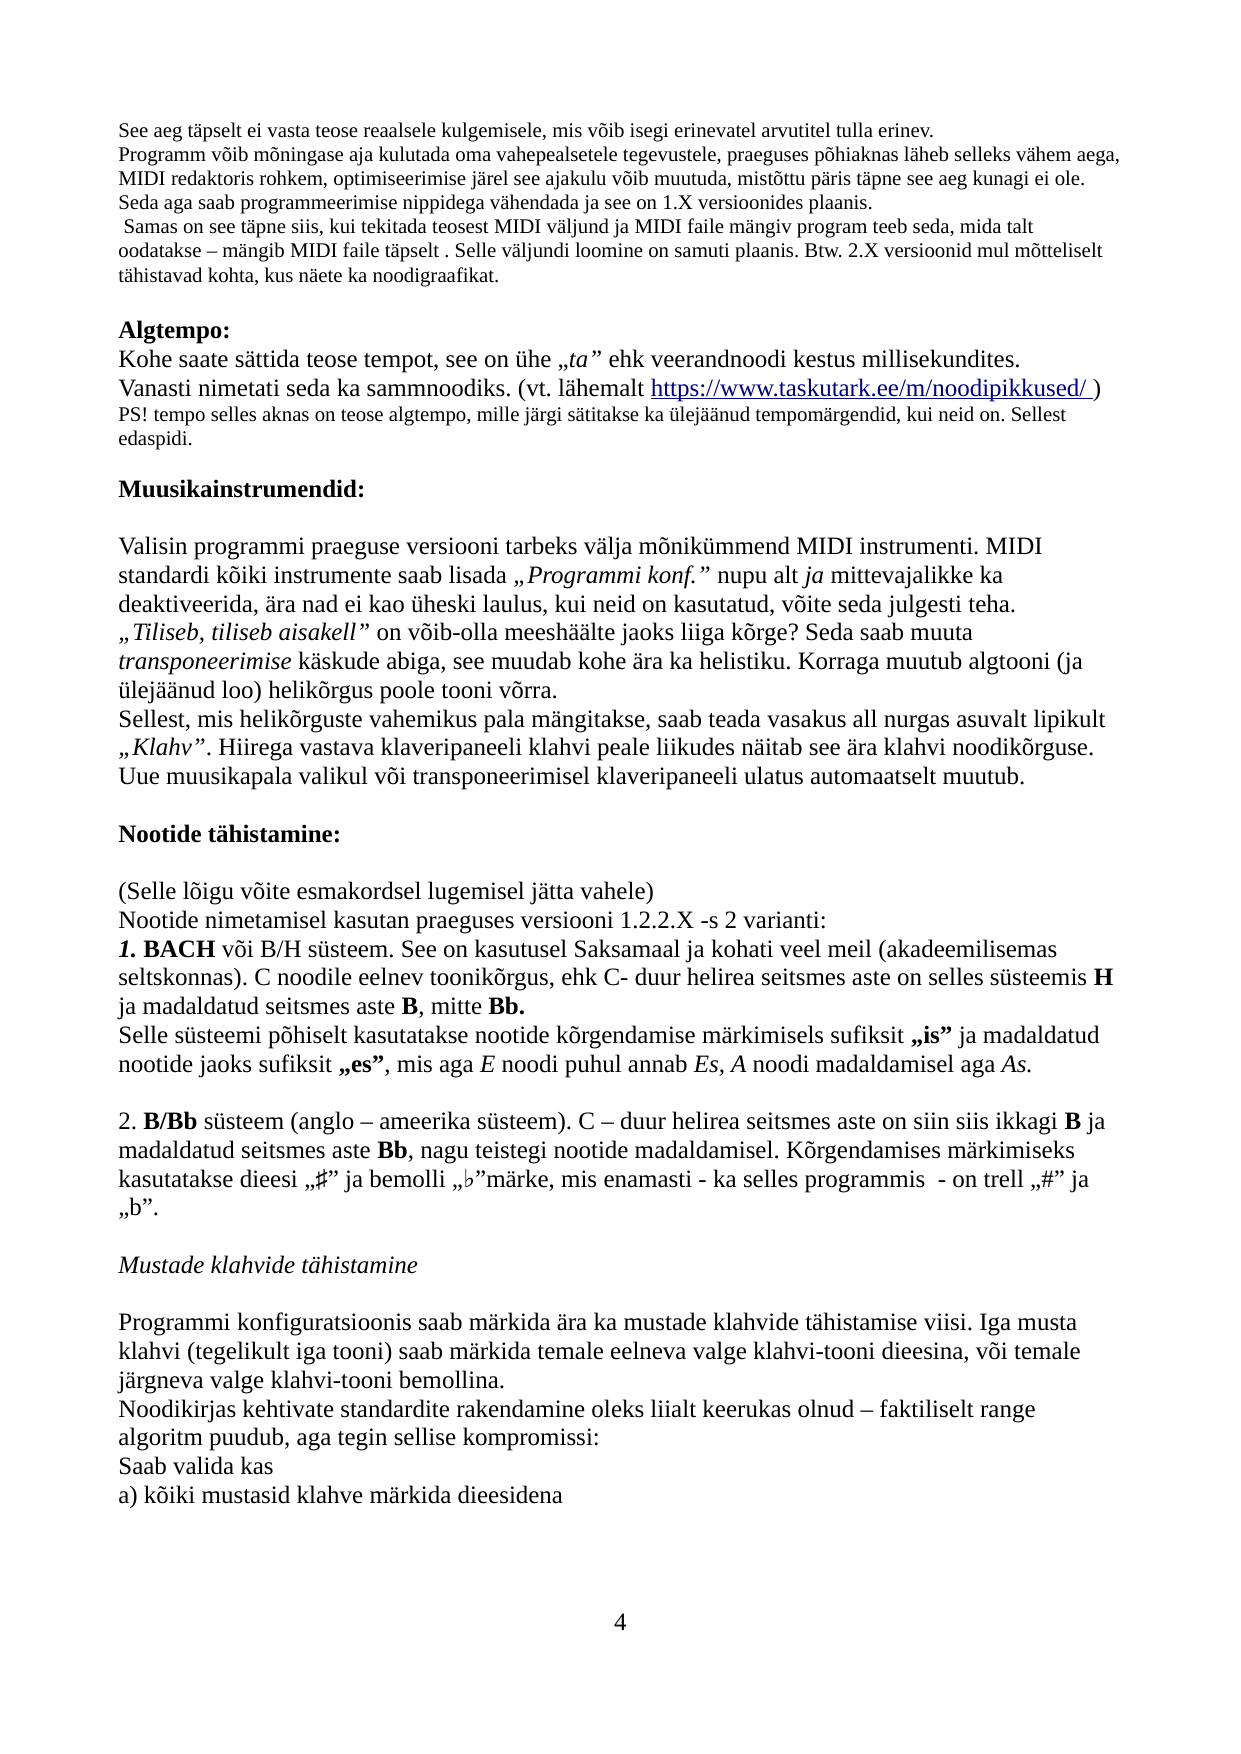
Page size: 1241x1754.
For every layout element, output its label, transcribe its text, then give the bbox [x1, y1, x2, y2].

text Algtempo: [118, 287, 1122, 344]
text Saab valida kas [118, 1451, 1122, 1480]
text Programmi konfiguratsioonis saab märkida ära ka mustade klahvide tähistamise viisi. Iga musta klahvi (tegelikult iga tooni) saab märkida temale eelneva valge klahvi-tooni dieesina, või temale järgneva valge klahvi-tooni bemollina. Noodikirjas kehtivate standardite rakendamine oleks liialt keerukas olnud – faktiliselt range algoritm puudub, aga tegin sellise kompromissi: [118, 1307, 1122, 1451]
text nootide jaoks sufiksit „es”, mis aga E noodi puhul annab Es, A noodi madaldamisel aga As. [118, 1049, 1122, 1077]
text (Selle lõigu võite esmakordsel lugemisel jätta vahele) [118, 876, 1122, 905]
text PS! tempo selles aknas on teose algtempo, mille järgi sätitakse ka ülejäänud tempomärgendid, kui neid on. Sellest edaspidi. [118, 402, 1122, 450]
text Mustade klahvide tähistamine [118, 1250, 1122, 1279]
text Nootide tähistamine: [118, 819, 1122, 847]
text „Tiliseb, tiliseb aisakell” on võib-olla meeshäälte jaoks liiga kõrge? Seda saab muuta transponeerimise käskude abiga, see muudab kohe ära ka helistiku. Korraga muutub algtooni (ja ülejäänud loo) helikõrgus poole tooni võrra. [118, 617, 1122, 704]
text Vanasti nimetati seda ka sammnoodiks. (vt. lähemalt https://www.taskutark.ee/m/noodipikkused/ ) [118, 373, 1122, 402]
text Muusikainstrumendid: [118, 474, 1122, 502]
text Nootide nimetamisel kasutan praeguses versiooni 1.2.2.X -s 2 varianti: [118, 905, 1122, 934]
text Selle süsteemi põhiselt kasutatakse nootide kõrgendamise märkimisels sufiksit „is” ja madaldatud [118, 1020, 1122, 1049]
text a) kõiki mustasid klahve märkida dieesidena [118, 1480, 1122, 1509]
text Kohe saate sättida teose tempot, see on ühe „ta” ehk veerandnoodi kestus millisekundites. [118, 344, 1122, 373]
text 1. BACH või B/H süsteem. See on kasutusel Saksamaal ja kohati veel meil (akadeemilisemas seltskonnas). C noodile eelnev toonikõrgus, ehk C- duur helirea seitsmes aste on selles süsteemis H ja madaldatud seitsmes aste B, mitte Bb. [118, 934, 1122, 1020]
text See aeg täpselt ei vasta teose reaalsele kulgemisele, mis võib isegi erinevatel arvutitel tulla erinev. Programm võib mõningase aja kulutada oma vahepealsetele tegevustele, praeguses põhiaknas läheb selleks vähem aega, MIDI redaktoris rohkem, optimiseerimise järel see ajakulu võib muutuda, mistõttu päris täpne see aeg kunagi ei ole. Seda aga saab programmeerimise nippidega vähendada ja see on 1.X versioonides plaanis. Samas on see täpne siis, kui tekitada teosest MIDI väljund ja MIDI faile mängiv program teeb seda, mida talt oodatakse – mängib MIDI faile täpselt . Selle väljundi loomine on samuti plaanis. Btw. 2.X versioonid mul mõtteliselt tähistavad kohta, kus näete ka noodigraafikat. [118, 118, 1122, 287]
text Sellest, mis helikõrguste vahemikus pala mängitakse, saab teada vasakus all nurgas asuvalt lipikult „Klahv”. Hiirega vastava klaveripaneeli klahvi peale liikudes näitab see ära klahvi noodikõrguse. Uue muusikapala valikul või transponeerimisel klaveripaneeli ulatus automaatselt muutub. [118, 704, 1122, 819]
text Valisin programmi praeguse versiooni tarbeks välja mõnikümmend MIDI instrumenti. MIDI standardi kõiki instrumente saab lisada „Programmi konf.” nupu alt ja mittevajalikke ka deaktiveerida, ära nad ei kao üheski laulus, kui neid on kasutatud, võite seda julgesti teha. [118, 531, 1122, 617]
text 2. B/Bb süsteem (anglo – ameerika süsteem). C – duur helirea seitsmes aste on siin siis ikkagi B ja madaldatud seitsmes aste Bb, nagu teistegi nootide madaldamisel. Kõrgendamises märkimiseks kasutatakse dieesi „♯” ja bemolli „♭”märke, mis enamasti - ka selles programmis - on trell „#” ja „b”. [118, 1106, 1122, 1221]
